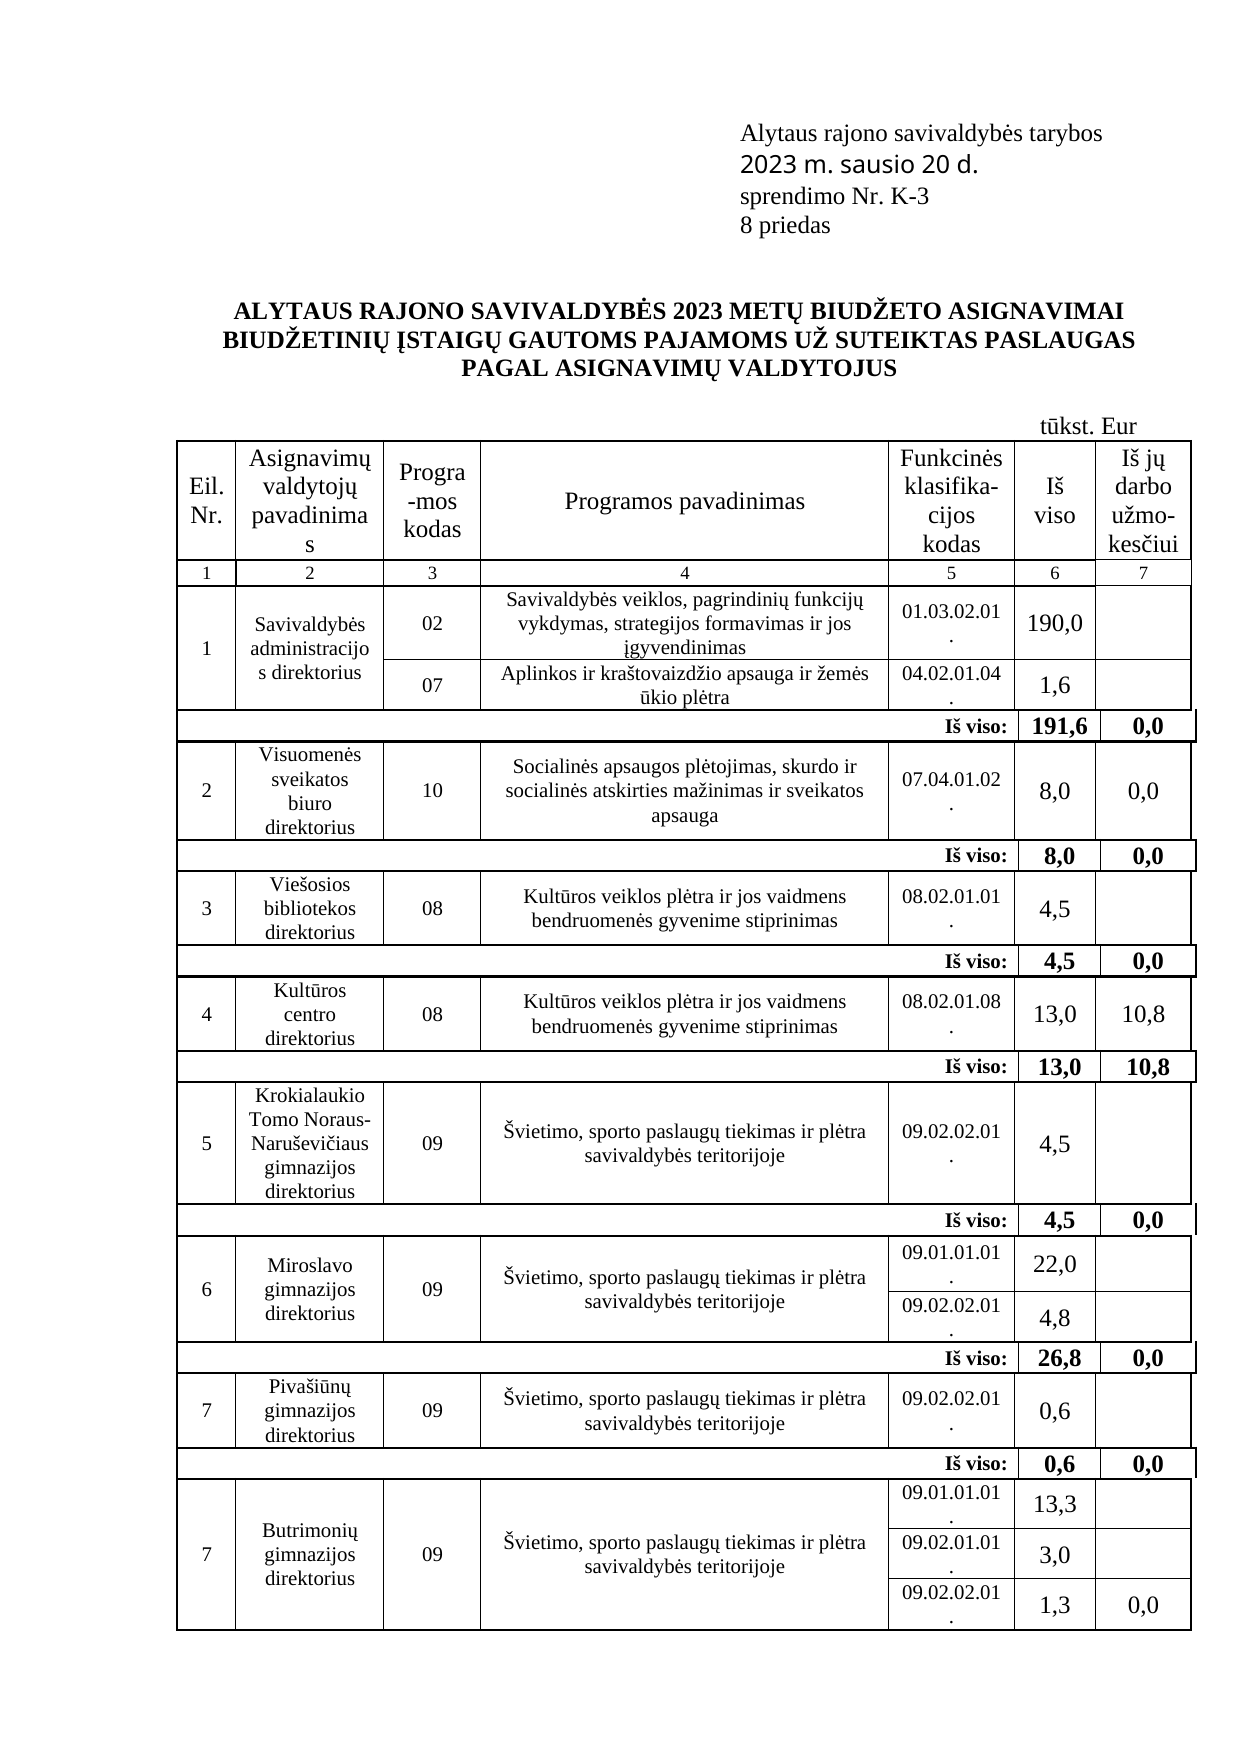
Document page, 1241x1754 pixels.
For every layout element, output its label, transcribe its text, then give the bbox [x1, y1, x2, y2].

table_cell 4,5 [1015, 1083, 1095, 1203]
table_cell [1192, 559, 1218, 584]
table_cell 1,6 [1015, 660, 1095, 709]
table_cell [1219, 559, 1224, 584]
table_cell 07.04.01.02. [889, 743, 1014, 839]
table_cell 09.02.02.01. [889, 1579, 1014, 1628]
table_cell Savivaldybės administracijos direktorius [236, 587, 383, 709]
table_cell Visuomenės sveikatos biuro direktorius [236, 743, 383, 839]
table_cell 2 [178, 743, 235, 839]
table_cell [1096, 1374, 1190, 1447]
table_cell Iš viso: [178, 1205, 1018, 1234]
table_cell Savivaldybės veiklos, pagrindinių funkcijų vykdymas, strategijos formavimas ir jos įgyvendinimas [481, 587, 888, 659]
table_cell 6 [178, 1237, 235, 1341]
text 8 priedas [177, 210, 1181, 238]
table_cell 13,0 [1015, 978, 1095, 1050]
table_cell 0,6 [1019, 1449, 1100, 1478]
table_cell Iš viso: [178, 946, 1018, 975]
table_cell [1192, 1081, 1218, 1203]
table_cell 1 [178, 587, 235, 709]
text sprendimo Nr. K-3 [177, 181, 1181, 210]
table_cell [1219, 1372, 1224, 1447]
table_cell 09 [384, 1237, 480, 1341]
table_cell [1096, 1237, 1190, 1291]
table_cell 10,8 [1096, 978, 1190, 1050]
table_cell [1197, 1203, 1224, 1234]
table_cell 0,0 [1101, 946, 1195, 975]
table_cell 07 [384, 660, 480, 709]
table_cell [1197, 1050, 1224, 1081]
table_cell Švietimo, sporto paslaugų tiekimas ir plėtra savivaldybės teritorijoje [481, 1480, 888, 1628]
table_cell Miroslavo gimnazijos direktorius [236, 1237, 383, 1341]
table_cell [1192, 473, 1218, 558]
table_cell 1 [178, 561, 235, 584]
table_cell 7 [178, 1480, 235, 1628]
table_cell [1192, 975, 1218, 1050]
table_cell [1096, 586, 1190, 659]
table_cell Švietimo, sporto paslaugų tiekimas ir plėtra savivaldybės teritorijoje [481, 1374, 888, 1447]
table_cell 4,8 [1015, 1292, 1095, 1341]
table_cell 4,5 [1019, 946, 1100, 975]
table_cell 4,5 [1015, 872, 1095, 944]
table_cell 13,3 [1015, 1480, 1095, 1528]
table_cell [1192, 659, 1218, 709]
table_cell Kultūros centro direktorius [236, 978, 383, 1050]
table_cell [1096, 660, 1190, 709]
text ALYTAUS RAJONO SAVIVALDYBĖS 2023 METŲ BIUDŽETO ASIGNAVIMAI BIUDŽETINIŲ ĮSTAIGŲ GAUTOMS PAJAMOMS UŽ SUTEIKTAS PASLAUGAS PAGAL ASIGNAVIMŲ VALDYTOJUS [177, 296, 1181, 382]
table_header Iš viso [1015, 442, 1095, 558]
table_cell 13,0 [1019, 1052, 1100, 1081]
table_cell 0,0 [1101, 709, 1195, 740]
table_header [1192, 440, 1196, 472]
table_cell Krokialaukio Tomo Noraus-Naruševičiaus gimnazijos direktorius [236, 1083, 383, 1203]
table_cell 04.02.01.04. [889, 660, 1014, 709]
table_cell 09.02.02.01. [889, 1083, 1014, 1203]
table_cell 09.02.02.01. [889, 1292, 1014, 1341]
table_cell [1197, 709, 1224, 740]
table_cell Iš viso: [178, 1343, 1018, 1372]
table_cell Švietimo, sporto paslaugų tiekimas ir plėtra savivaldybės teritorijoje [481, 1083, 888, 1203]
table_cell 191,6 [1019, 711, 1100, 740]
table_cell 02 [384, 587, 480, 659]
table_cell [1192, 585, 1218, 659]
table_cell Kultūros veiklos plėtra ir jos vaidmens bendruomenės gyvenime stiprinimas [481, 872, 888, 944]
table_cell 8,0 [1015, 743, 1095, 839]
table_cell [1192, 1478, 1218, 1528]
table_cell [1197, 839, 1224, 870]
table_header [1196, 440, 1218, 472]
table_cell 08 [384, 978, 480, 1050]
table_cell [1096, 1292, 1190, 1341]
table_cell [1096, 1480, 1190, 1528]
table_cell 0,0 [1101, 841, 1195, 870]
table_cell 7 [178, 1374, 235, 1447]
table_cell [1197, 1447, 1224, 1478]
table_cell [1192, 870, 1218, 944]
table_header Asignavimų valdytojų pavadinimas [236, 442, 383, 558]
table_cell [1192, 740, 1218, 839]
table_cell [1219, 659, 1224, 709]
table_cell [1219, 975, 1224, 1050]
table_cell [1219, 740, 1224, 839]
table_cell [1219, 1291, 1224, 1341]
table_cell 0,0 [1096, 1579, 1190, 1628]
text 2023 m. sausio 20 d. [177, 147, 1181, 181]
table_cell 3,0 [1015, 1529, 1095, 1578]
table_cell [1192, 1372, 1218, 1447]
table_cell 3 [384, 561, 480, 584]
table_cell [1197, 944, 1224, 975]
table_cell 0,0 [1096, 743, 1190, 839]
table_cell [1219, 585, 1224, 659]
table_cell 5 [889, 561, 1014, 584]
table_cell Kultūros veiklos plėtra ir jos vaidmens bendruomenės gyvenime stiprinimas [481, 978, 888, 1050]
table_cell Socialinės apsaugos plėtojimas, skurdo ir socialinės atskirties mažinimas ir sveikatos apsauga [481, 743, 888, 839]
table_cell Iš viso: [178, 1449, 1018, 1478]
table_cell 4,5 [1019, 1205, 1100, 1234]
table_cell [1219, 1528, 1224, 1578]
table_cell [1096, 1083, 1190, 1203]
text tūkst. Eur [177, 411, 1181, 440]
table_cell 190,0 [1015, 587, 1095, 659]
table_cell Iš viso: [178, 1052, 1018, 1081]
table_cell 3 [178, 872, 235, 944]
table_cell [1096, 872, 1190, 944]
table_header [1219, 440, 1224, 472]
table_cell Iš viso: [178, 841, 1018, 870]
text Alytaus rajono savivaldybės tarybos [177, 118, 1181, 147]
table_cell 09 [384, 1374, 480, 1447]
table_cell 08.02.01.01. [889, 872, 1014, 944]
table_cell 7 [1096, 560, 1191, 584]
table_cell [1219, 1235, 1224, 1291]
table_cell 10,8 [1101, 1052, 1195, 1081]
table_cell [1192, 1291, 1218, 1341]
table_cell 8,0 [1019, 841, 1100, 870]
table_cell 08 [384, 872, 480, 944]
table_cell Viešosios bibliotekos direktorius [236, 872, 383, 944]
table_cell 5 [178, 1083, 235, 1203]
table_cell [1219, 473, 1224, 558]
table_cell 22,0 [1015, 1237, 1095, 1291]
table_cell 0,0 [1101, 1341, 1195, 1372]
table_cell 09 [384, 1083, 480, 1203]
table_cell Švietimo, sporto paslaugų tiekimas ir plėtra savivaldybės teritorijoje [481, 1237, 888, 1341]
table_cell 2 [237, 561, 383, 584]
table_cell 26,8 [1019, 1343, 1100, 1372]
table_cell 6 [1015, 561, 1095, 584]
table_cell 09.01.01.01. [889, 1237, 1014, 1291]
table_header Eil. Nr. [178, 442, 235, 558]
table_cell [1192, 1578, 1218, 1628]
table_cell 0,6 [1015, 1374, 1095, 1447]
table_cell [1219, 1081, 1224, 1203]
table_cell [1219, 1578, 1224, 1628]
table_cell 0,0 [1101, 1203, 1195, 1234]
table_header Progra-mos kodas [384, 442, 480, 558]
table_cell Iš viso: [178, 711, 1018, 740]
table_cell 09.01.01.01. [889, 1480, 1014, 1528]
table_cell 10 [384, 743, 480, 839]
table_cell 09.02.02.01. [889, 1374, 1014, 1447]
table_cell [1096, 1529, 1190, 1578]
table_header Funkcinės klasifika-cijos kodas [889, 442, 1014, 558]
table_cell Butrimonių gimnazijos direktorius [236, 1480, 383, 1628]
table_cell 08.02.01.08. [889, 978, 1014, 1050]
table_cell [1192, 1528, 1218, 1578]
table_cell 01.03.02.01. [889, 587, 1014, 659]
table_header Programos pavadinimas [481, 442, 888, 558]
table_cell [1219, 1478, 1224, 1528]
table_cell [1219, 870, 1224, 944]
table_header Iš jų darbo užmo-kesčiui [1096, 442, 1190, 558]
table_cell 0,0 [1101, 1449, 1195, 1478]
table_cell 1,3 [1015, 1579, 1095, 1628]
table_cell 4 [178, 978, 235, 1050]
table_cell Aplinkos ir kraštovaizdžio apsauga ir žemės ūkio plėtra [481, 660, 888, 709]
table_cell [1192, 1235, 1218, 1291]
table_cell 4 [481, 561, 888, 584]
table_cell 09.02.01.01. [889, 1529, 1014, 1578]
table_cell [1197, 1341, 1224, 1372]
table_cell Pivašiūnų gimnazijos direktorius [236, 1374, 383, 1447]
table_cell 09 [384, 1480, 480, 1628]
